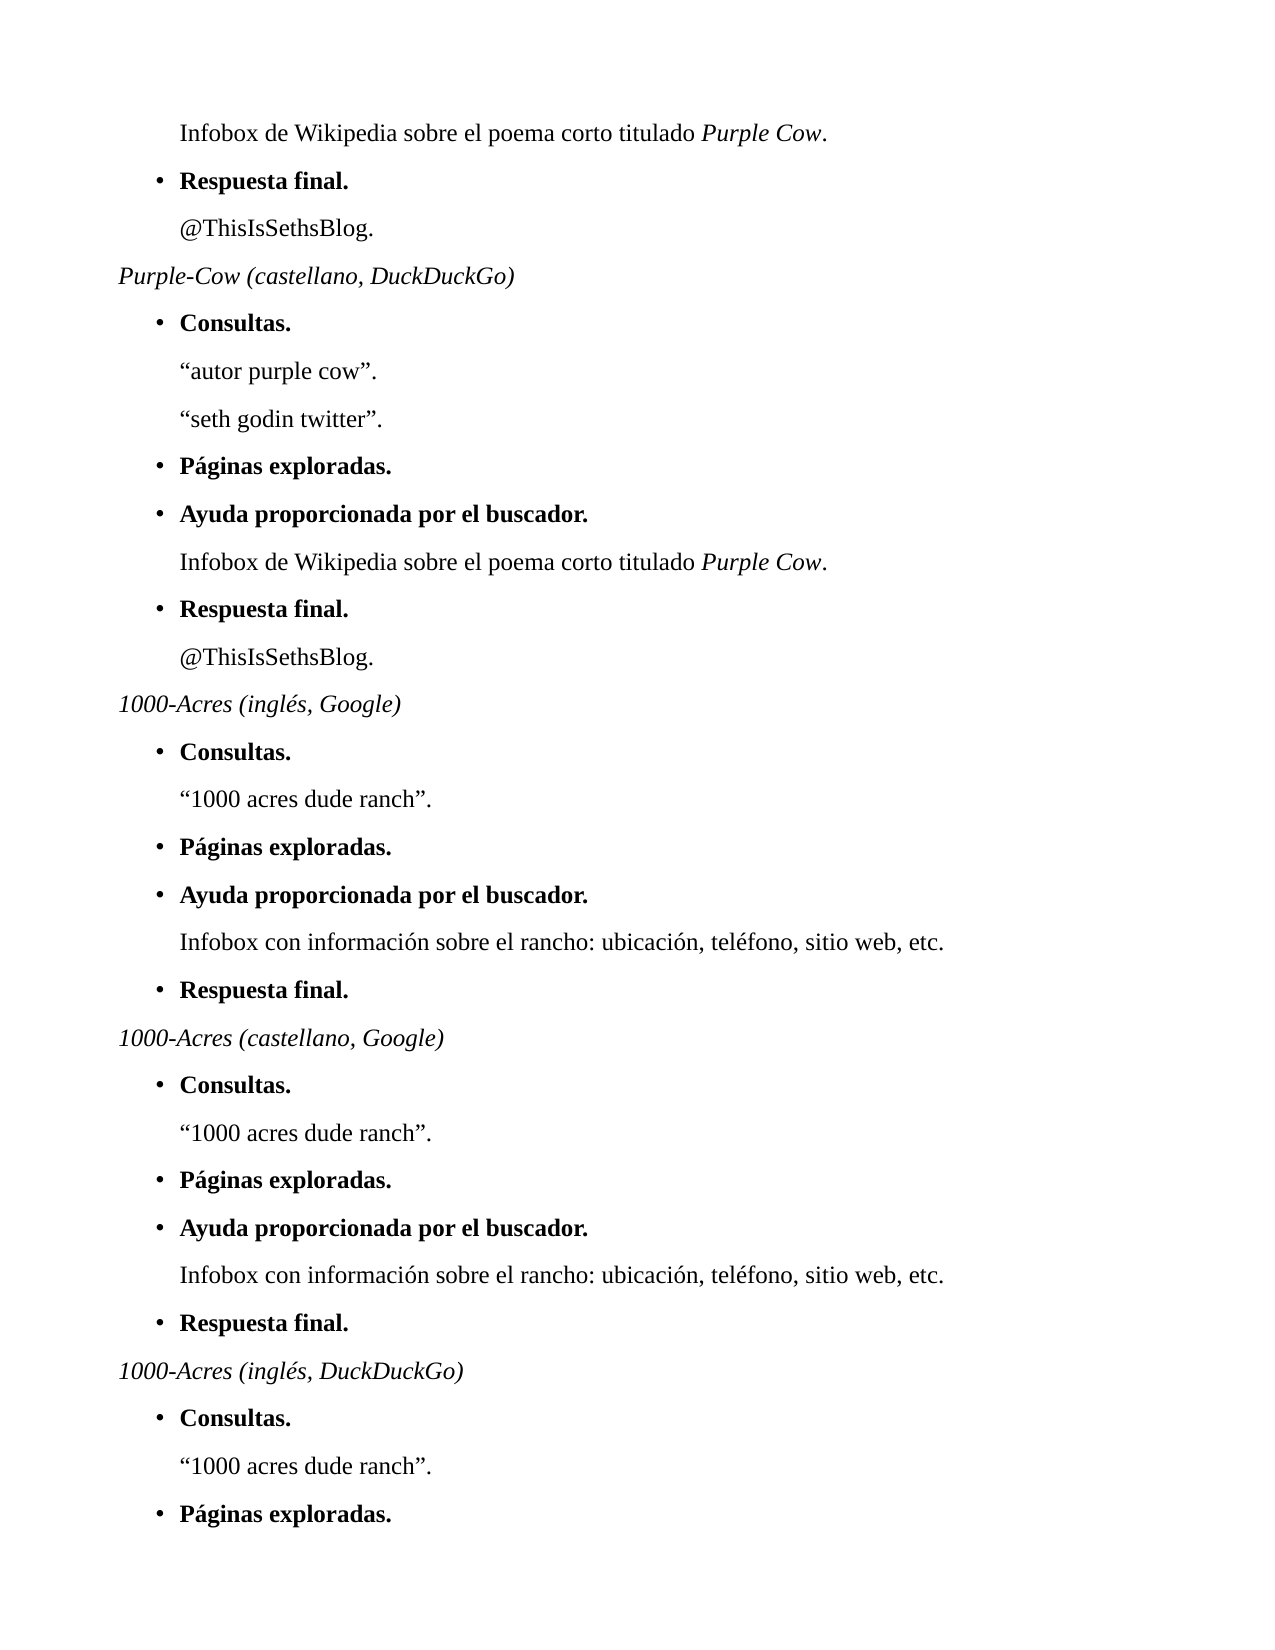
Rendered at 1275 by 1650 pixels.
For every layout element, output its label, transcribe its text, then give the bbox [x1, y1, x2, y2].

list Respuesta final. [156, 975, 1157, 1004]
list “1000 acres dude ranch”. [156, 1451, 1157, 1480]
list Infobox con información sobre el rancho: ubicación, teléfono, sitio web, etc. [156, 927, 1157, 956]
list Respuesta final. [156, 166, 1157, 194]
list Consultas. [156, 1403, 1157, 1432]
list Infobox de Wikipedia sobre el poema corto titulado Purple Cow. [156, 547, 1157, 575]
list “autor purple cow”. [156, 356, 1157, 385]
list Páginas exploradas. [156, 832, 1157, 861]
list Páginas exploradas. [156, 451, 1157, 480]
list Páginas exploradas. [156, 1165, 1157, 1194]
list “seth godin twitter”. [156, 404, 1157, 432]
list “1000 acres dude ranch”. [156, 1118, 1157, 1147]
list “1000 acres dude ranch”. [156, 784, 1157, 813]
list Infobox con información sobre el rancho: ubicación, teléfono, sitio web, etc. [156, 1261, 1157, 1289]
list @ThisIsSethsBlog. [156, 213, 1157, 242]
text 1000-Acres (inglés, DuckDuckGo) [118, 1356, 1157, 1384]
list @ThisIsSethsBlog. [156, 642, 1157, 671]
text 1000-Acres (castellano, Google) [118, 1023, 1157, 1051]
list Infobox de Wikipedia sobre el poema corto titulado Purple Cow. [156, 118, 1157, 147]
list Páginas exploradas. [156, 1499, 1157, 1527]
list Ayuda proporcionada por el buscador. [156, 499, 1157, 528]
list Ayuda proporcionada por el buscador. [156, 880, 1157, 908]
list Consultas. [156, 1070, 1157, 1099]
list Respuesta final. [156, 594, 1157, 623]
text 1000-Acres (inglés, Google) [118, 689, 1157, 718]
list Consultas. [156, 308, 1157, 337]
list Ayuda proporcionada por el buscador. [156, 1213, 1157, 1242]
list Consultas. [156, 737, 1157, 766]
list Respuesta final. [156, 1308, 1157, 1337]
text Purple-Cow (castellano, DuckDuckGo) [118, 261, 1157, 290]
